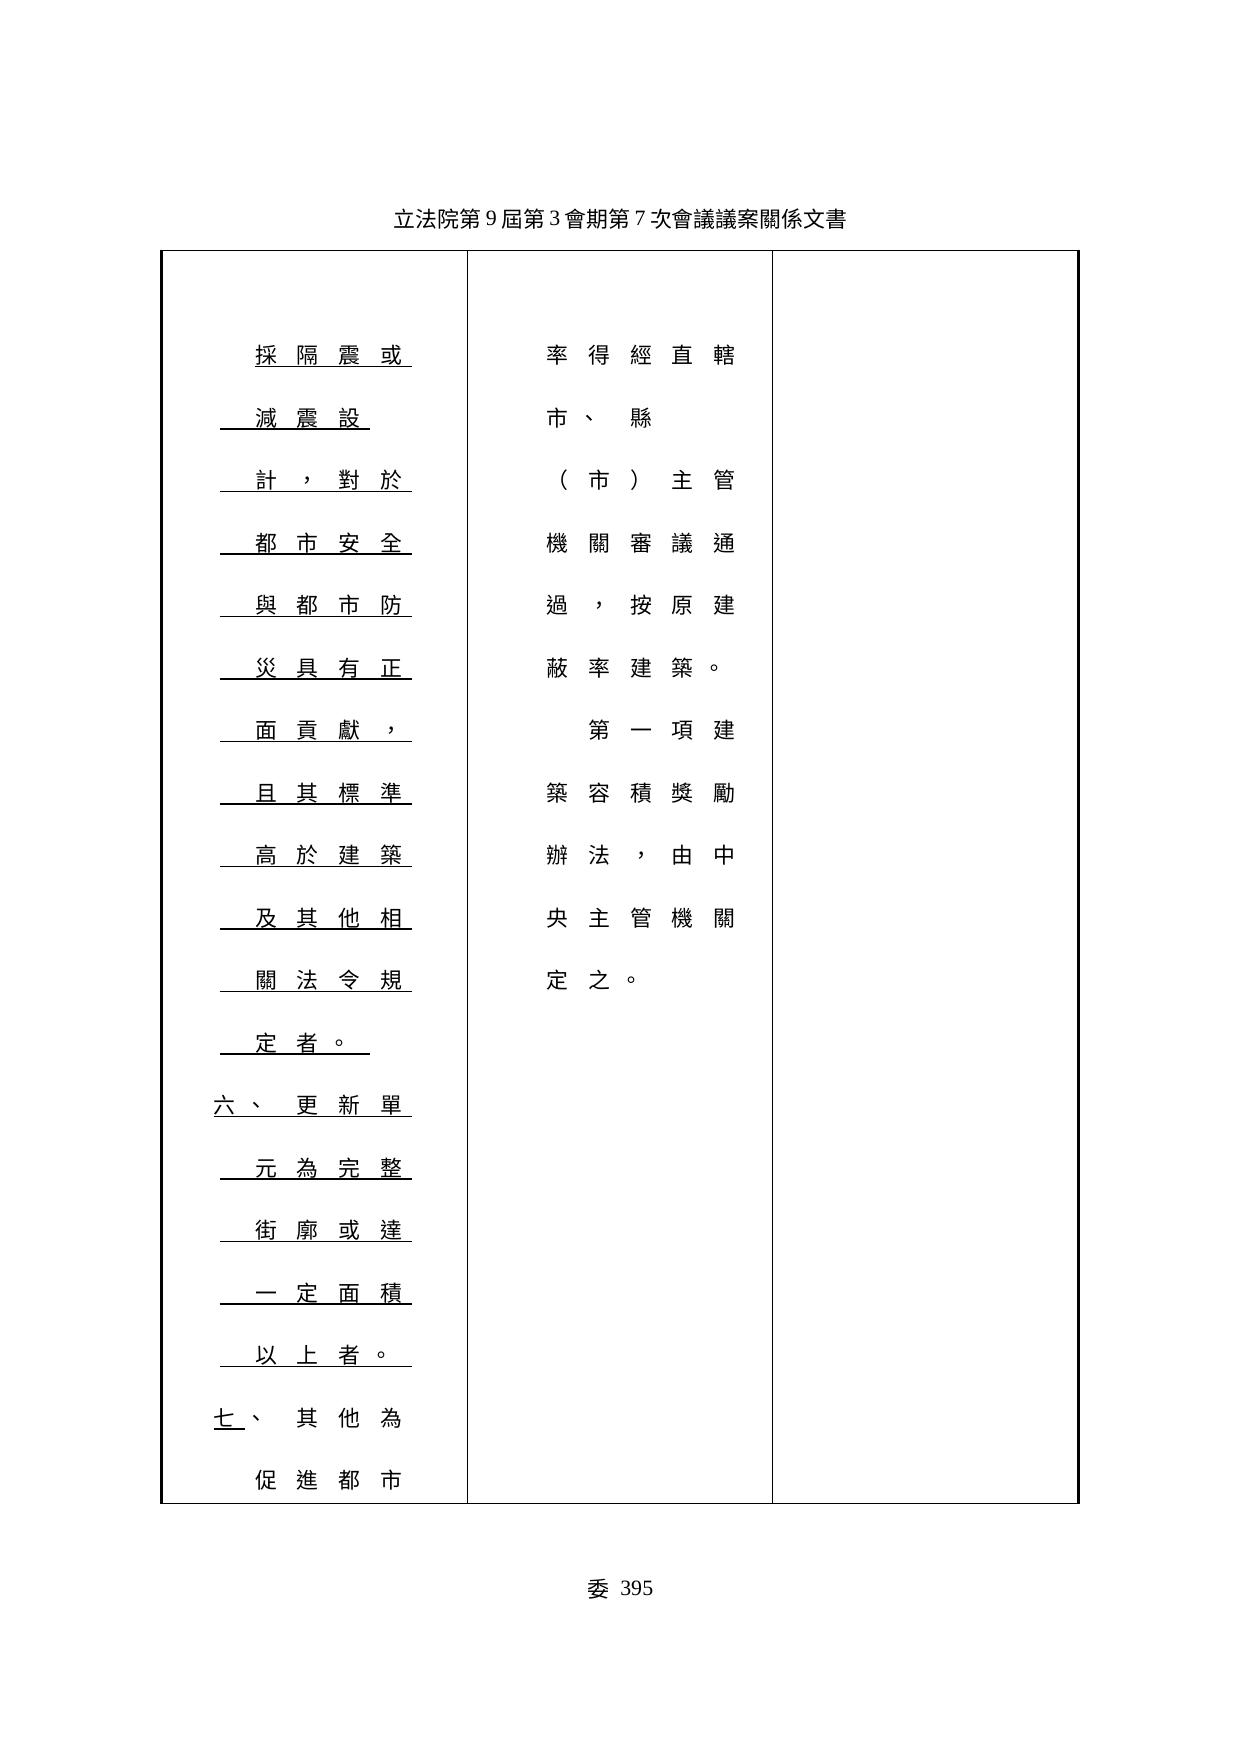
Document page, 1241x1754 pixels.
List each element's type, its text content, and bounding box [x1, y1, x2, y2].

table_cell 率得經直轄市、縣（市）主管機關審議通過，按原建蔽率建築。 第一項建築容積獎勵辦法，由中央主管機關定之。 [468, 251, 772, 1503]
table_cell 採隔震或減震設計，對於都市安全與都市防災具有正面貢獻，且其標準高於建築及其他相關法令規定者。 六、更新單元為完整街廓或達一定面積以上者。 七、其他為促進都市 [163, 251, 467, 1503]
table_cell [773, 251, 1077, 1503]
